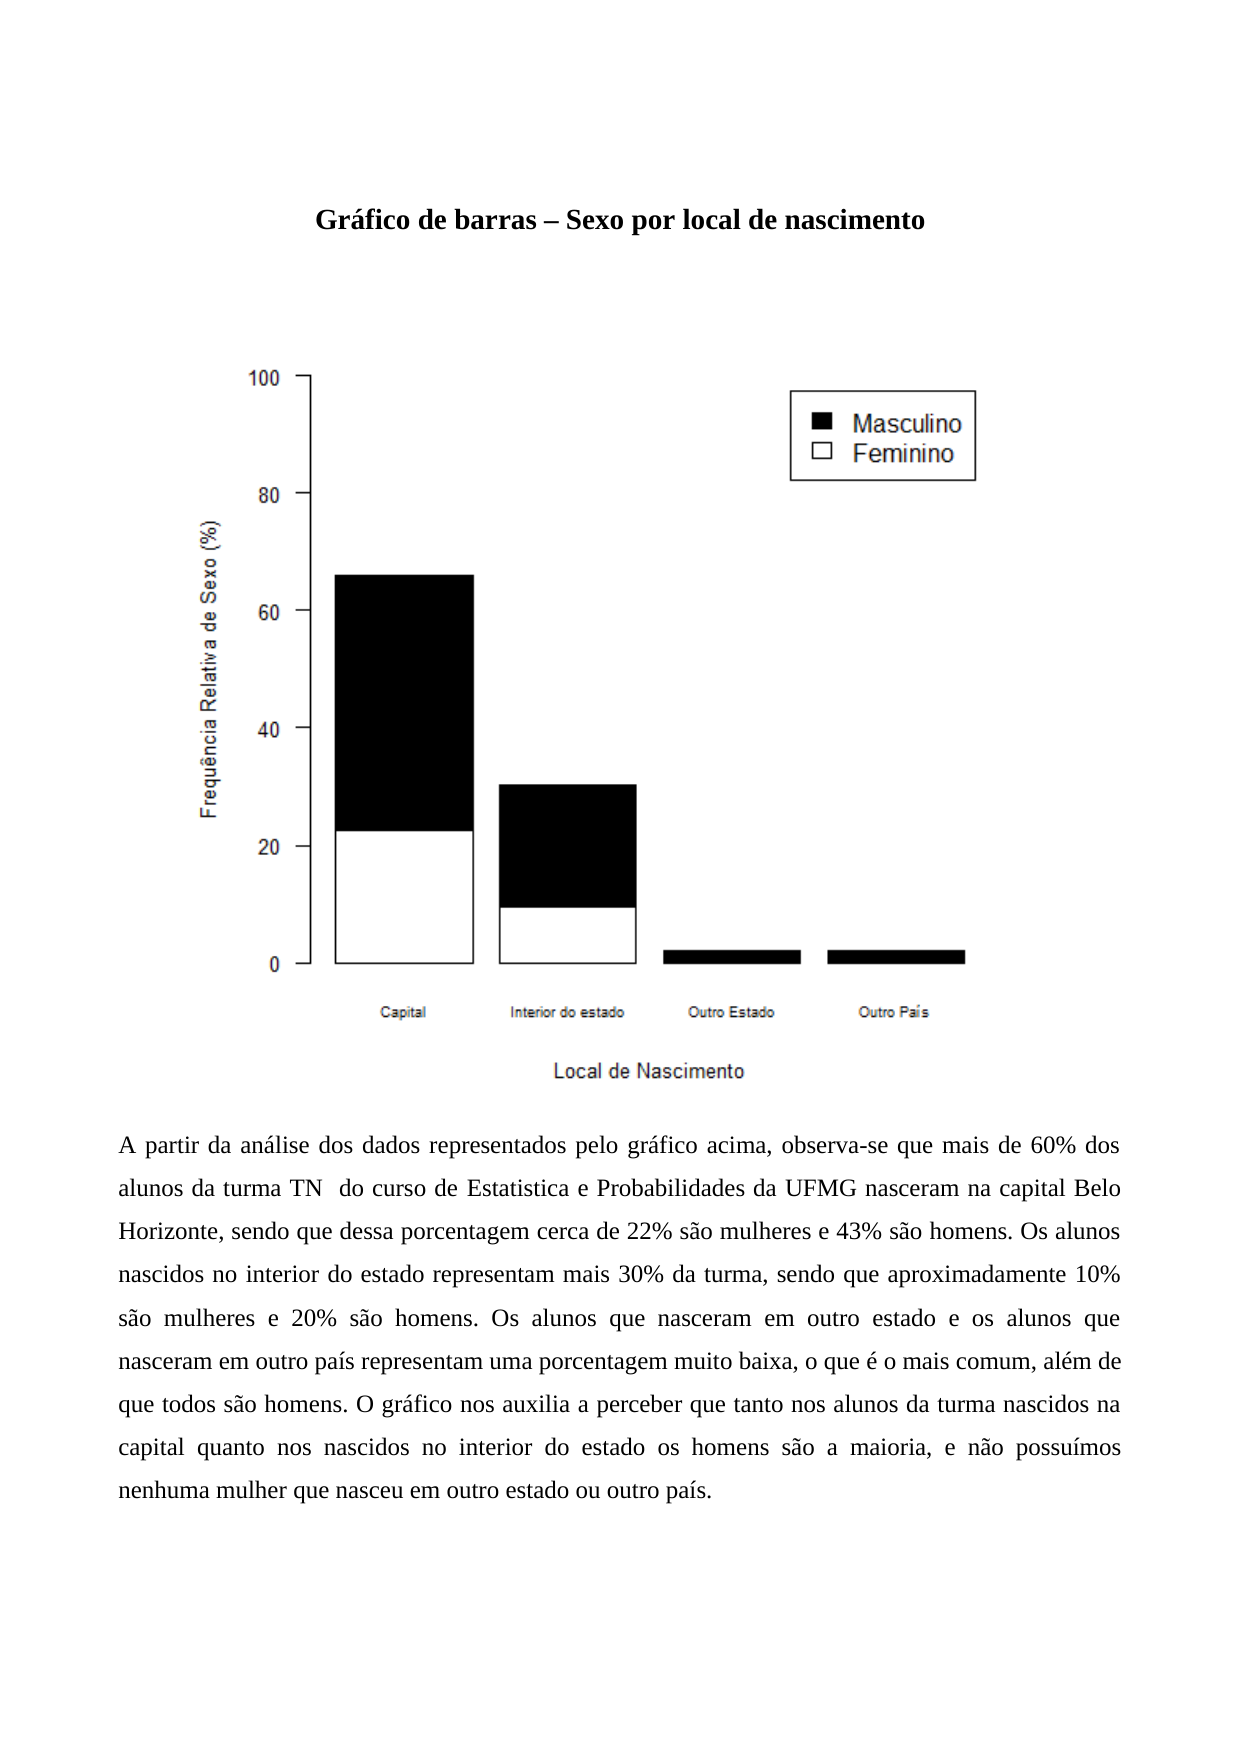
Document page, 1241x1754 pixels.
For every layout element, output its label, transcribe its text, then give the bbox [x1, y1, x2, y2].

text A partir da análise dos dados representados pelo gráfico acima, observa-se que mais de 60% dos alunos da turma TN do curso de Estatistica e Probabilidades da UFMG nasceram na capital Belo Horizonte, sendo que dessa porcentagem cerca de 22% são mulheres e 43% são homens. Os alunos nascidos no interior do estado representam mais 30% da turma, sendo que aproximadamente 10% são mulheres e 20% são homens. Os alunos que nasceram em outro estado e os alunos que nasceram em outro país representam uma porcentagem muito baixa, o que é o mais comum, além de que todos são homens. O gráfico nos auxilia a perceber que tanto nos alunos da turma nascidos na capital quanto nos nascidos no interior do estado os homens são a maioria, e não possuímos nenhuma mulher que nasceu em outro estado ou outro país. [118, 1116, 1122, 1504]
picture [188, 253, 1053, 1116]
text Gráfico de barras – Sexo por local de nascimento [118, 202, 1122, 236]
